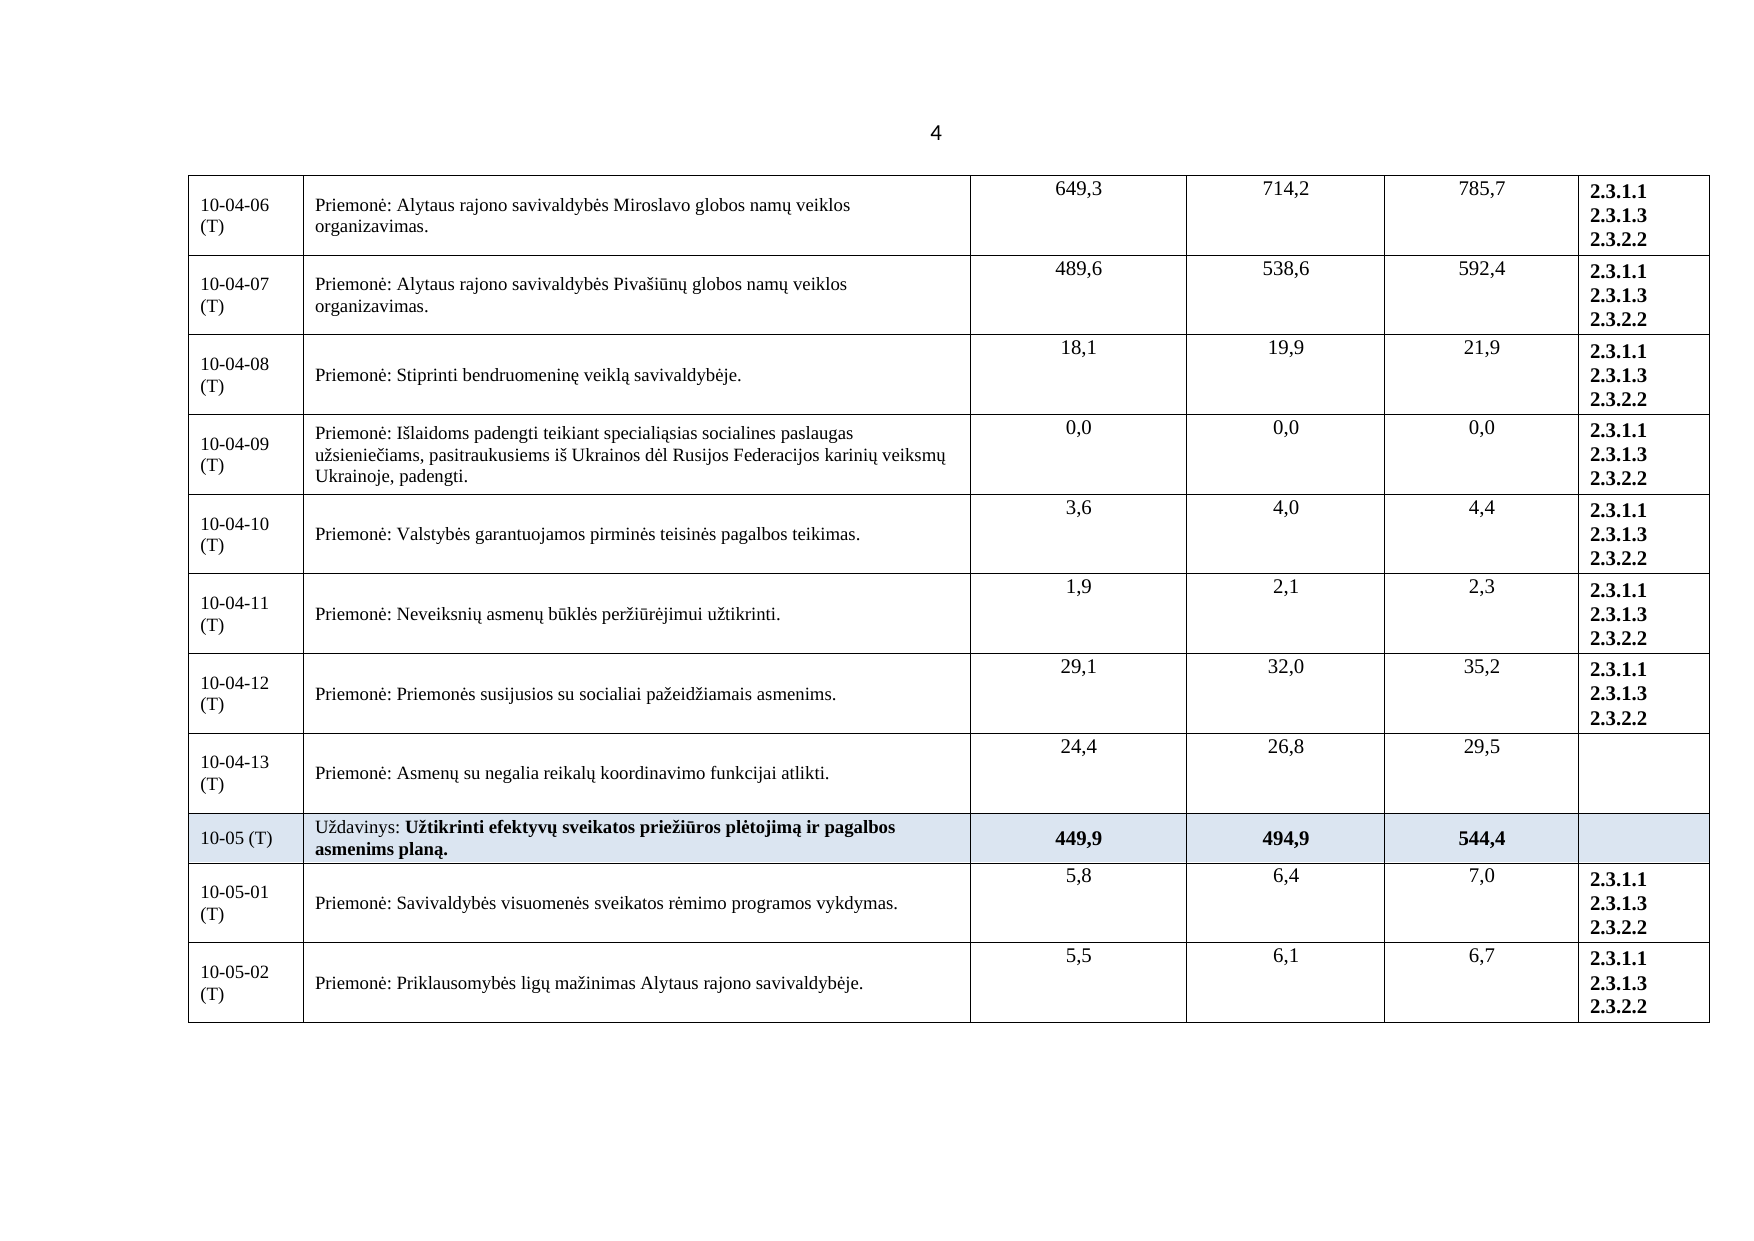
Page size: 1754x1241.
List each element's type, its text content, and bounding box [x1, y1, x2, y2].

table_cell 10-04-12 (T) [189, 654, 303, 733]
table_cell 0,0 [1187, 415, 1384, 494]
table_cell 1,9 [971, 574, 1186, 653]
table_cell 5,8 [971, 864, 1186, 942]
table_cell 592,4 [1385, 256, 1578, 334]
table_cell 26,8 [1187, 734, 1384, 812]
table_cell 2.3.1.1 2.3.1.3 2.3.2.2 [1579, 574, 1709, 653]
table_cell 29,5 [1385, 734, 1578, 812]
table_cell 2,1 [1187, 574, 1384, 653]
table_cell Priemonė: Alytaus rajono savivaldybės Miroslavo globos namų veiklos organizavimas. [304, 176, 970, 254]
table_cell Priemonė: Savivaldybės visuomenės sveikatos rėmimo programos vykdymas. [304, 864, 970, 942]
table_cell Priemonė: Išlaidoms padengti teikiant specialiąsias socialines paslaugas užsieniečiams, pasitraukusiems iš Ukrainos dėl Rusijos Federacijos karinių veiksmų Ukrainoje, padengti. [304, 415, 970, 494]
table_cell 649,3 [971, 176, 1186, 254]
table_cell 10-04-10 (T) [189, 495, 303, 573]
table_cell 10-04-13 (T) [189, 734, 303, 812]
table_cell 4,4 [1385, 495, 1578, 573]
table_cell Priemonė: Priklausomybės ligų mažinimas Alytaus rajono savivaldybėje. [304, 943, 970, 1022]
table_cell 544,4 [1385, 814, 1578, 862]
table_cell 24,4 [971, 734, 1186, 812]
table_cell Priemonė: Asmenų su negalia reikalų koordinavimo funkcijai atlikti. [304, 734, 970, 812]
table_cell 18,1 [971, 335, 1186, 414]
table_cell 2.3.1.1 2.3.1.3 2.3.2.2 [1579, 943, 1709, 1022]
table_cell 0,0 [1385, 415, 1578, 494]
table_cell 2.3.1.1 2.3.1.3 2.3.2.2 [1579, 256, 1709, 334]
table_cell 6,7 [1385, 943, 1578, 1022]
table_cell 35,2 [1385, 654, 1578, 733]
table_cell 10-05-02 (T) [189, 943, 303, 1022]
table_cell 29,1 [971, 654, 1186, 733]
table_cell 10-04-06 (T) [189, 176, 303, 254]
table_cell 2.3.1.1 2.3.1.3 2.3.2.2 [1579, 654, 1709, 733]
table_cell Priemonė: Valstybės garantuojamos pirminės teisinės pagalbos teikimas. [304, 495, 970, 573]
table_cell Priemonė: Priemonės susijusios su socialiai pažeidžiamais asmenims. [304, 654, 970, 733]
table_cell 21,9 [1385, 335, 1578, 414]
table_cell [1579, 814, 1709, 862]
table_cell 714,2 [1187, 176, 1384, 254]
table_cell Priemonė: Neveiksnių asmenų būklės peržiūrėjimui užtikrinti. [304, 574, 970, 653]
table_cell 3,6 [971, 495, 1186, 573]
table_cell 2.3.1.1 2.3.1.3 2.3.2.2 [1579, 176, 1709, 254]
table_cell Priemonė: Alytaus rajono savivaldybės Pivašiūnų globos namų veiklos organizavimas. [304, 256, 970, 334]
table_cell 2.3.1.1 2.3.1.3 2.3.2.2 [1579, 495, 1709, 573]
table_cell 6,4 [1187, 864, 1384, 942]
table_cell 5,5 [971, 943, 1186, 1022]
table_cell 10-05 (T) [189, 814, 303, 862]
table_cell 10-04-08 (T) [189, 335, 303, 414]
table_cell 10-04-07 (T) [189, 256, 303, 334]
table_cell 0,0 [971, 415, 1186, 494]
table_cell 489,6 [971, 256, 1186, 334]
table_cell 10-04-09 (T) [189, 415, 303, 494]
table_cell 19,9 [1187, 335, 1384, 414]
table_cell 4,0 [1187, 495, 1384, 573]
table_cell 2.3.1.1 2.3.1.3 2.3.2.2 [1579, 864, 1709, 942]
table_cell 2.3.1.1 2.3.1.3 2.3.2.2 [1579, 415, 1709, 494]
table_cell Uždavinys: Užtikrinti efektyvų sveikatos priežiūros plėtojimą ir pagalbos asmenims planą. [304, 814, 970, 862]
table_cell 538,6 [1187, 256, 1384, 334]
table_cell 7,0 [1385, 864, 1578, 942]
table_cell [1579, 734, 1709, 812]
table_cell 10-04-11 (T) [189, 574, 303, 653]
table_cell 6,1 [1187, 943, 1384, 1022]
table_cell 494,9 [1187, 814, 1384, 862]
table_cell 785,7 [1385, 176, 1578, 254]
table_cell Priemonė: Stiprinti bendruomeninę veiklą savivaldybėje. [304, 335, 970, 414]
table_cell 32,0 [1187, 654, 1384, 733]
table_cell 10-05-01 (T) [189, 864, 303, 942]
table_cell 449,9 [971, 814, 1186, 862]
table_cell 2,3 [1385, 574, 1578, 653]
table_cell 2.3.1.1 2.3.1.3 2.3.2.2 [1579, 335, 1709, 414]
